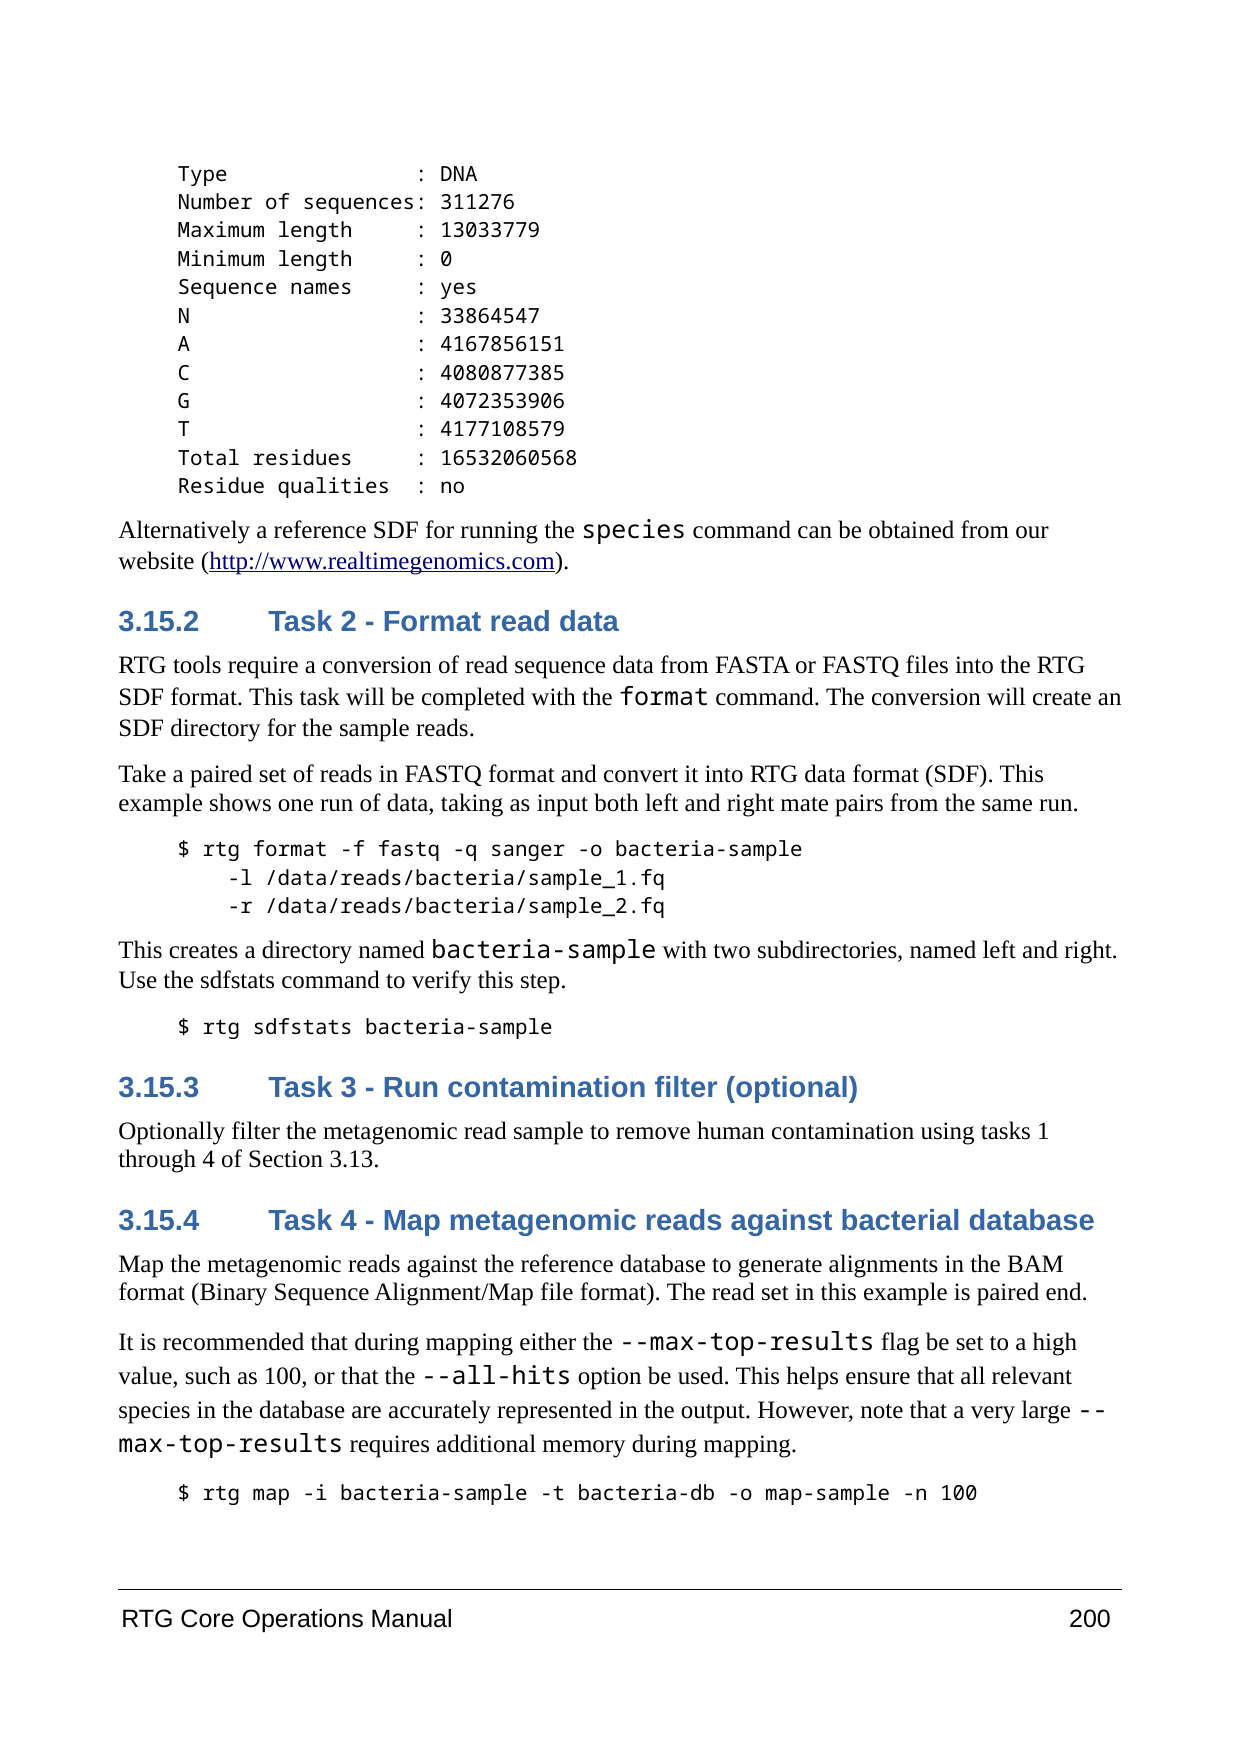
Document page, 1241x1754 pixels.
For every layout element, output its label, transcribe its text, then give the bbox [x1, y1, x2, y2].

text $ rtg format -f fastq -q sanger -o bacteria-sample [177, 834, 1122, 863]
text Sequence names : yes [177, 272, 1122, 301]
text Alternatively a reference SDF for running the species command can be obtained from our website (http://www.realtimegenomics.com). [118, 512, 1122, 574]
text It is recommended that during mapping either the --max-top-results flag be set to a high value, such as 100, or that the --all-hits option be used. This helps ensure that all relevant species in the database are accurately represented in the output. However, note that a very large --max-top-results requires additional memory during mapping. [118, 1324, 1122, 1460]
text $ rtg map -i bacteria-sample -t bacteria-db -o map-sample -n 100 [177, 1478, 1122, 1506]
subtitle Task 2 - Format read data [118, 604, 1122, 637]
subtitle Task 3 - Run contamination filter (optional) [118, 1070, 1122, 1103]
text Minimum length : 0 [177, 244, 1122, 272]
text G : 4072353906 [177, 386, 1122, 414]
text C : 4080877385 [177, 358, 1122, 386]
text Number of sequences: 311276 [177, 187, 1122, 216]
text RTG tools require a conversion of read sequence data from FASTA or FASTQ files into the RTG SDF format. This task will be completed with the format command. The conversion will create an SDF directory for the sample reads. [118, 650, 1122, 741]
text Take a paired set of reads in FASTQ format and convert it into RTG data format (SDF). This example shows one run of data, taking as input both left and right mate pairs from the same run. [118, 759, 1122, 817]
text T : 4177108579 [177, 414, 1122, 443]
text Residue qualities : no [177, 471, 1122, 500]
text Maximum length : 13033779 [177, 216, 1122, 244]
text -r /data/reads/bacteria/sample_2.fq [177, 891, 1122, 920]
text Map the metagenomic reads against the reference database to generate alignments in the BAM format (Binary Sequence Alignment/Map file format). The read set in this example is paired end. [118, 1249, 1122, 1306]
text A : 4167856151 [177, 329, 1122, 358]
text N : 33864547 [177, 301, 1122, 329]
text Total residues : 16532060568 [177, 443, 1122, 471]
text -l /data/reads/bacteria/sample_1.fq [177, 863, 1122, 891]
text Type : DNA [177, 159, 1122, 187]
text This creates a directory named bacteria-sample with two subdirectories, named left and right. Use the sdfstats command to verify this step. [118, 931, 1122, 994]
text $ rtg sdfstats bacteria-sample [177, 1012, 1122, 1040]
subtitle Task 4 - Map metagenomic reads against bacterial database [118, 1203, 1122, 1236]
text Optionally filter the metagenomic read sample to remove human contamination using tasks 1 through 4 of Section 3.13. [118, 1116, 1122, 1173]
